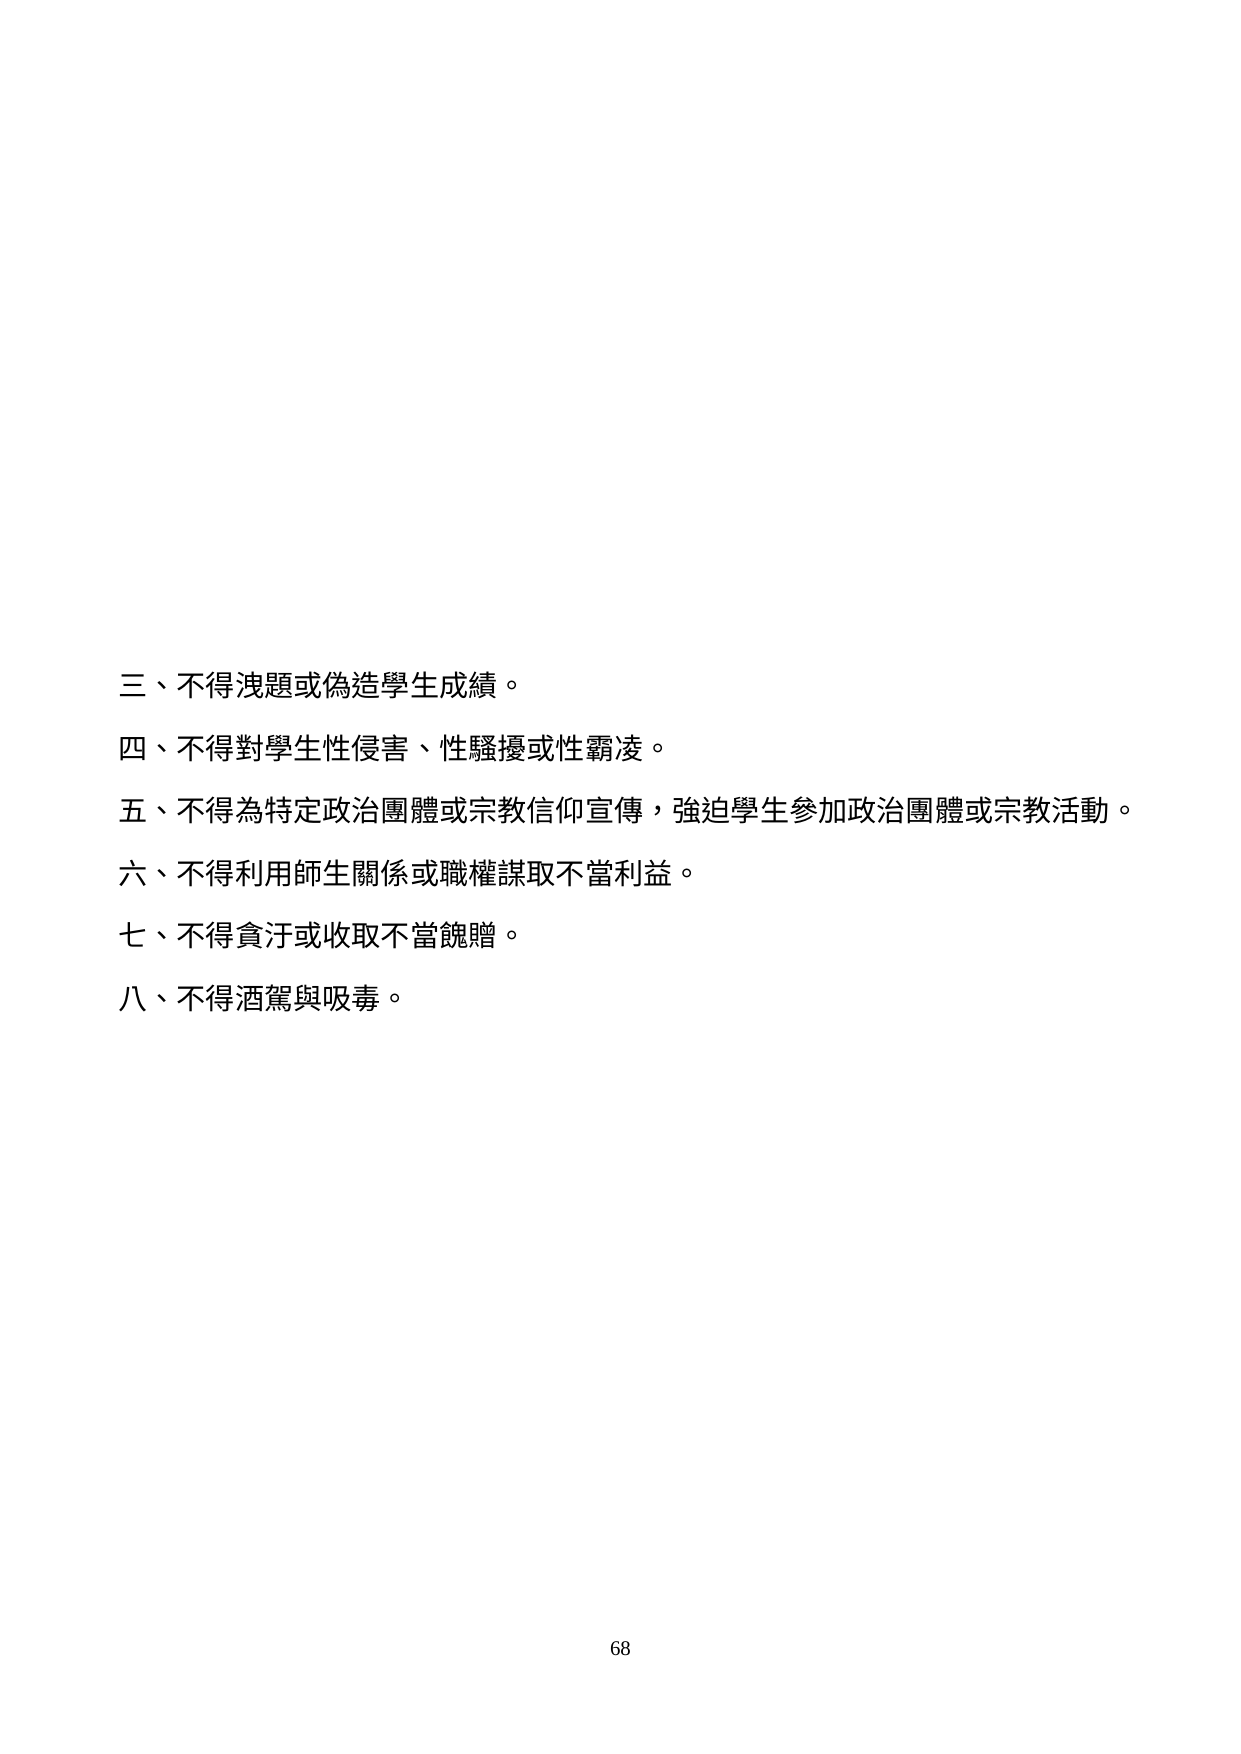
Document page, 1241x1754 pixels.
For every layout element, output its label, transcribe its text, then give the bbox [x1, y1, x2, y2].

text 六、不得利用師生關係或職權謀取不當利益。 [118, 830, 1137, 892]
text 八、不得酒駕與吸毒。 [118, 955, 1137, 1017]
text 七、不得貪汙或收取不當餽贈。 [118, 892, 1137, 955]
text 四、不得對學生性侵害、性騷擾或性霸凌。 [118, 705, 1137, 767]
text 五、不得為特定政治團體或宗教信仰宣傳，強迫學生參加政治團體或宗教活動。 [118, 767, 1137, 830]
text 三、不得洩題或偽造學生成績。 [118, 642, 1137, 705]
